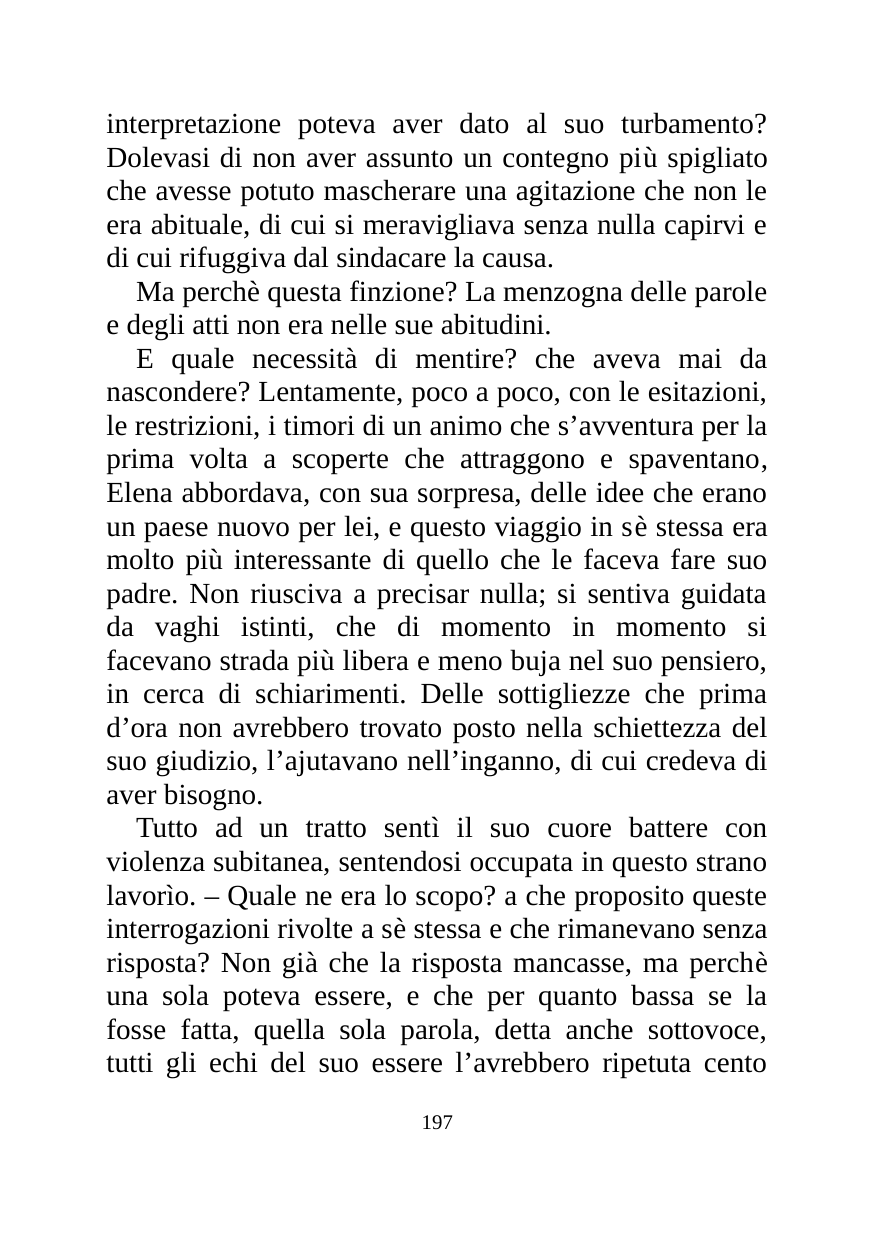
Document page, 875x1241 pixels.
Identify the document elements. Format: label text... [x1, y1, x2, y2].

text E quale necessità di mentire? che aveva mai da nascondere? Lentamente, poco a poco, con le esitazioni, le restrizioni, i timori di un animo che s’avventura per la prima volta a scoperte che attraggono e spaventano, Elena abbordava, con sua sorpresa, delle idee che erano un paese nuovo per lei, e questo viaggio in sè stessa era molto più interessante di quello che le faceva fare suo padre. Non riusciva a precisar nulla; si sentiva guidata da vaghi istinti, che di momento in momento si facevano strada più libera e meno buja nel suo pensiero, in cerca di schiarimenti. Delle sottigliezze che prima d’ora non avrebbero trovato posto nella schiettezza del suo giudizio, l’ajutavano nell’inganno, di cui credeva di aver bisogno. [106, 341, 768, 811]
text Ma perchè questa finzione? La menzogna delle parole e degli atti non era nelle sue abitudini. [106, 274, 768, 341]
text Tutto ad un tratto sentì il suo cuore battere con violenza subitanea, sentendosi occupata in questo strano lavorìo. – Quale ne era lo scopo? a che proposito queste interrogazioni rivolte a sè stessa e che rimanevano senza risposta? Non già che la risposta mancasse, ma perchè una sola poteva essere, e che per quanto bassa se la fosse fatta, quella sola parola, detta anche sottovoce, tutti gli echi del suo essere l’avrebbero ripetuta cento [106, 811, 768, 1079]
text interpretazione poteva aver dato al suo turbamento? Dolevasi di non aver assunto un contegno più spigliato che avesse potuto mascherare una agitazione che non le era abituale, di cui si meravigliava senza nulla capirvi e di cui rifuggiva dal sindacare la causa. [106, 106, 768, 274]
